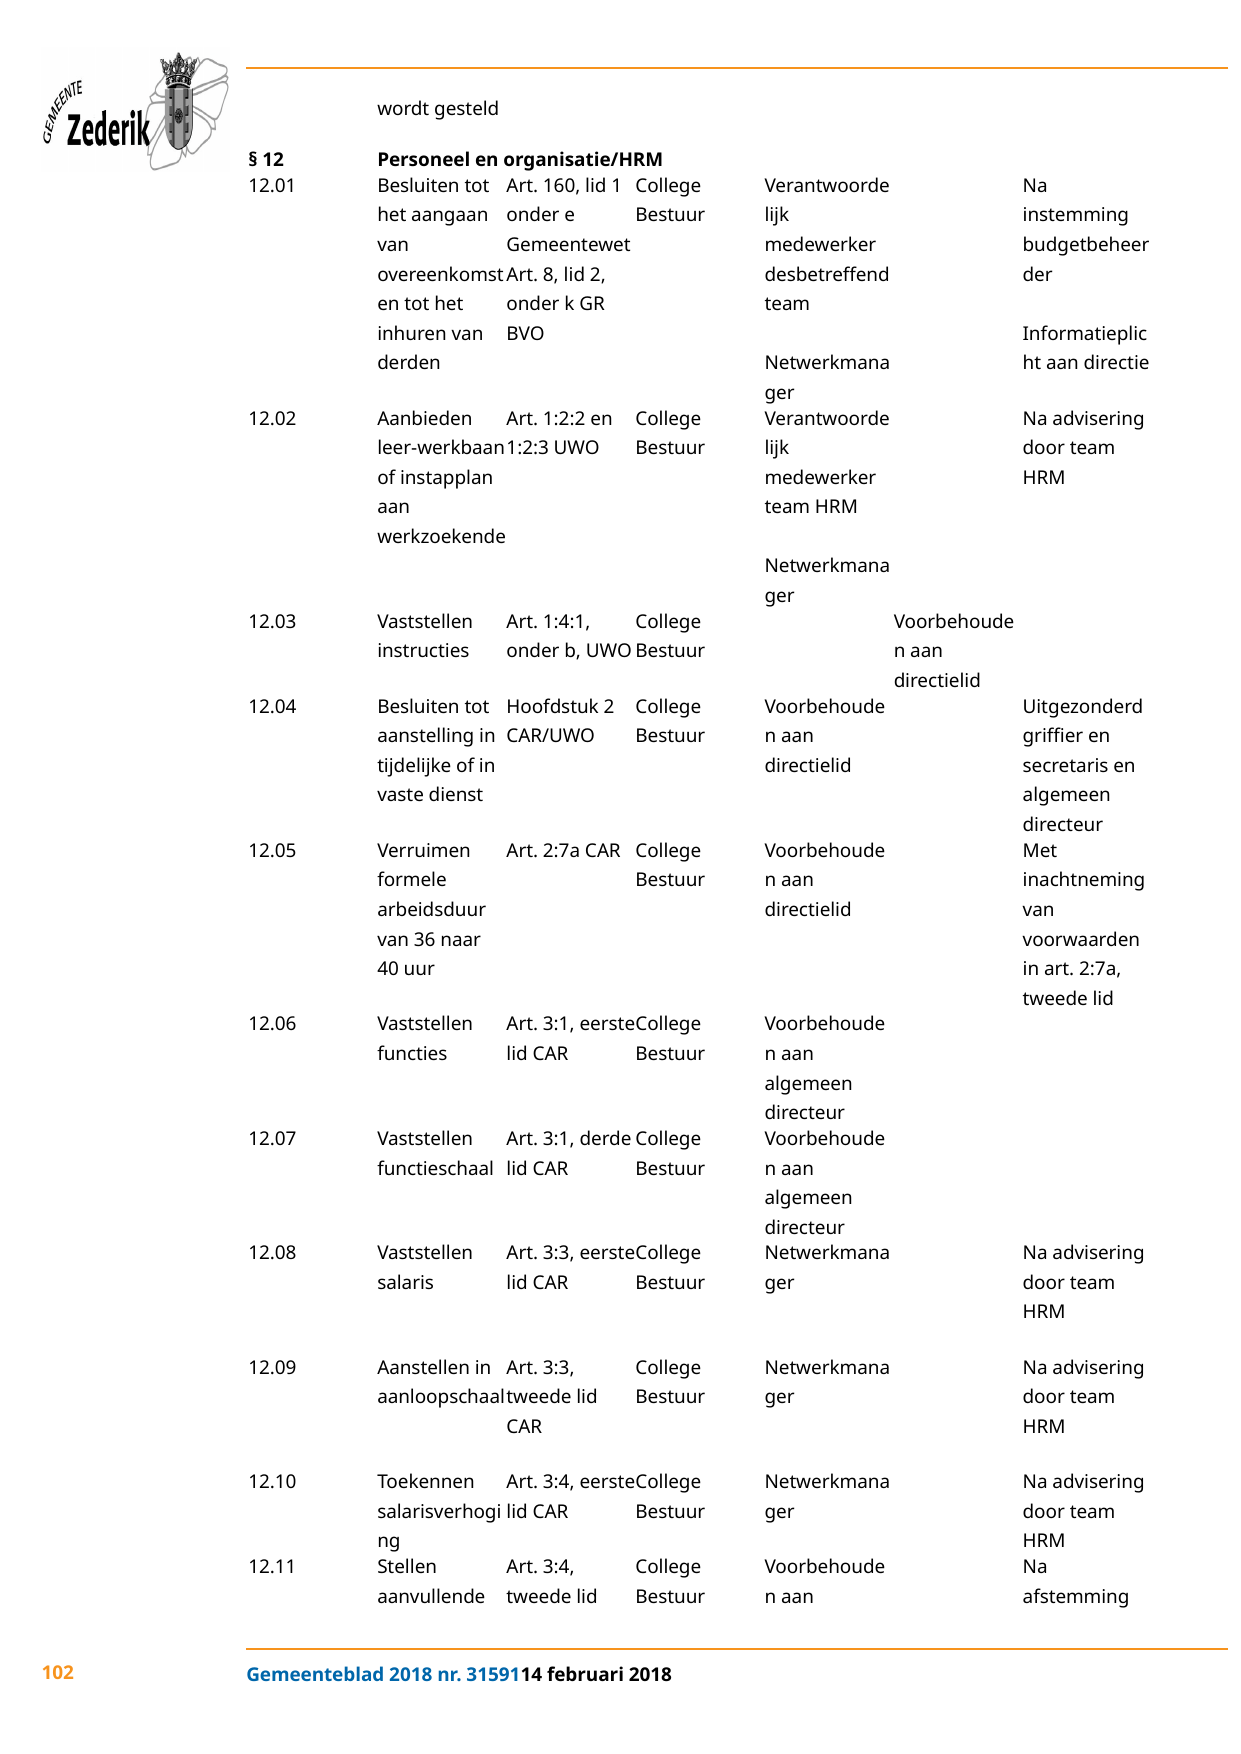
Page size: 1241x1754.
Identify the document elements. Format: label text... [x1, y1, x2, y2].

table_cell Na instemming budgetbeheerder Informatieplicht aan directie [1023, 172, 1152, 405]
table_cell [1023, 1011, 1152, 1125]
table_cell Na advisering door team HRM [1023, 1469, 1152, 1553]
table_cell Toekennen salarisverhoging [377, 1469, 506, 1553]
table_cell [764, 95, 893, 121]
table_cell Verantwoordelijk medewerker desbetreffend team Netwerkmanager [764, 172, 893, 405]
table_cell College Bestuur [635, 1354, 764, 1468]
table_cell [894, 1469, 1022, 1553]
table_cell [377, 121, 506, 146]
table_cell 12.01 [248, 172, 377, 405]
table_cell Aanbieden leer-werkbaan of instapplan aan werkzoekende [377, 405, 506, 608]
table_cell Na advisering door team HRM [1023, 1240, 1152, 1354]
table_cell 12.03 [248, 608, 377, 693]
table_cell [894, 1554, 1022, 1609]
table_cell Uitgezonderd griffier en secretaris en algemeen directeur [1023, 693, 1152, 837]
table_cell Hoofdstuk 2 CAR/UWO [506, 693, 635, 837]
table_cell Na advisering door team HRM [1023, 1354, 1152, 1468]
table_cell Voorbehouden aan directielid [894, 608, 1022, 693]
table_cell Art. 3:1, eerste lid CAR [506, 1011, 635, 1125]
table_cell [894, 1125, 1022, 1239]
table_cell Voorbehouden aan directielid [764, 837, 893, 1011]
table_cell College Bestuur [635, 172, 764, 405]
table_cell Voorbehouden aan algemeen directeur [764, 1011, 893, 1125]
table_cell 12.11 [248, 1554, 377, 1609]
table_cell [635, 121, 764, 146]
table_cell Na advisering door team HRM [1023, 405, 1152, 608]
table_cell Vaststellen functies [377, 1011, 506, 1125]
table_cell § 12 [248, 146, 377, 172]
table_cell Netwerkmanager [764, 1469, 893, 1553]
table_cell [894, 837, 1022, 1011]
table_cell [894, 1240, 1022, 1354]
picture [41, 47, 231, 172]
table_cell College Bestuur [635, 1240, 764, 1354]
table_cell Verantwoordelijk medewerker team HRM Netwerkmanager [764, 405, 893, 608]
table_cell Voorbehouden aan directielid [764, 693, 893, 837]
table_cell [1023, 95, 1152, 121]
table_cell 12.06 [248, 1011, 377, 1125]
table_cell Stellen aanvullende [377, 1554, 506, 1609]
table_cell Netwerkmanager [764, 1354, 893, 1468]
table_cell Art. 1:4:1, onder b, UWO [506, 608, 635, 693]
table_cell [248, 95, 377, 121]
table_cell Art. 3:1, derde lid CAR [506, 1125, 635, 1239]
table_cell College Bestuur [635, 405, 764, 608]
table_cell [506, 121, 635, 146]
table_cell 12.02 [248, 405, 377, 608]
table_cell Vaststellen functieschaal [377, 1125, 506, 1239]
table_cell Vaststellen salaris [377, 1240, 506, 1354]
table_cell College Bestuur [635, 1011, 764, 1125]
table_cell Art. 1:2:2 en 1:2:3 UWO [506, 405, 635, 608]
table_cell [894, 1354, 1022, 1468]
table_cell [1023, 1125, 1152, 1239]
table_cell Art. 3:4, tweede lid [506, 1554, 635, 1609]
table_cell [506, 95, 635, 121]
table_cell [894, 1011, 1022, 1125]
table_cell 12.05 [248, 837, 377, 1011]
table_cell [894, 693, 1022, 837]
table_cell College Bestuur [635, 837, 764, 1011]
table_cell [764, 121, 893, 146]
table_cell 12.07 [248, 1125, 377, 1239]
table_cell Voorbehouden aan algemeen directeur [764, 1125, 893, 1239]
table_cell College Bestuur [635, 608, 764, 693]
table_cell Verruimen formele arbeidsduur van 36 naar 40 uur [377, 837, 506, 1011]
table_cell 12.10 [248, 1469, 377, 1553]
table_cell College Bestuur [635, 693, 764, 837]
table_cell Netwerkmanager [764, 1240, 893, 1354]
table_cell Na afstemming [1023, 1554, 1152, 1609]
table_cell Voorbehouden aan [764, 1554, 893, 1609]
table_cell Besluiten tot het aangaan van overeenkomsten tot het inhuren van derden [377, 172, 506, 405]
table_cell 12.08 [248, 1240, 377, 1354]
table_cell Besluiten tot aanstelling in tijdelijke of in vaste dienst [377, 693, 506, 837]
table_cell [894, 121, 1022, 146]
table_cell Aanstellen in aanloopschaal [377, 1354, 506, 1468]
table_cell Personeel en organisatie/HRM [377, 146, 1152, 172]
table_cell Vaststellen instructies [377, 608, 506, 693]
table_cell Art. 2:7a CAR [506, 837, 635, 1011]
table_cell Art. 3:4, eerste lid CAR [506, 1469, 635, 1553]
table_cell College Bestuur [635, 1554, 764, 1609]
table_cell College Bestuur [635, 1125, 764, 1239]
table_cell [894, 405, 1022, 608]
table_cell [1023, 121, 1152, 146]
table_cell Art. 160, lid 1 onder e Gemeentewet Art. 8, lid 2, onder k GR BVO [506, 172, 635, 405]
table_cell [894, 95, 1022, 121]
table_cell [894, 172, 1022, 405]
table_cell [248, 121, 377, 146]
table_cell Art. 3:3, tweede lid CAR [506, 1354, 635, 1468]
table_cell [635, 95, 764, 121]
table_cell Met inachtneming van voorwaarden in art. 2:7a, tweede lid [1023, 837, 1152, 1011]
table_cell Art. 3:3, eerste lid CAR [506, 1240, 635, 1354]
table_cell wordt gesteld [377, 95, 506, 121]
table_cell [1023, 608, 1152, 693]
table_cell 12.04 [248, 693, 377, 837]
table_cell [764, 608, 893, 693]
table_cell College Bestuur [635, 1469, 764, 1553]
table_cell 12.09 [248, 1354, 377, 1468]
